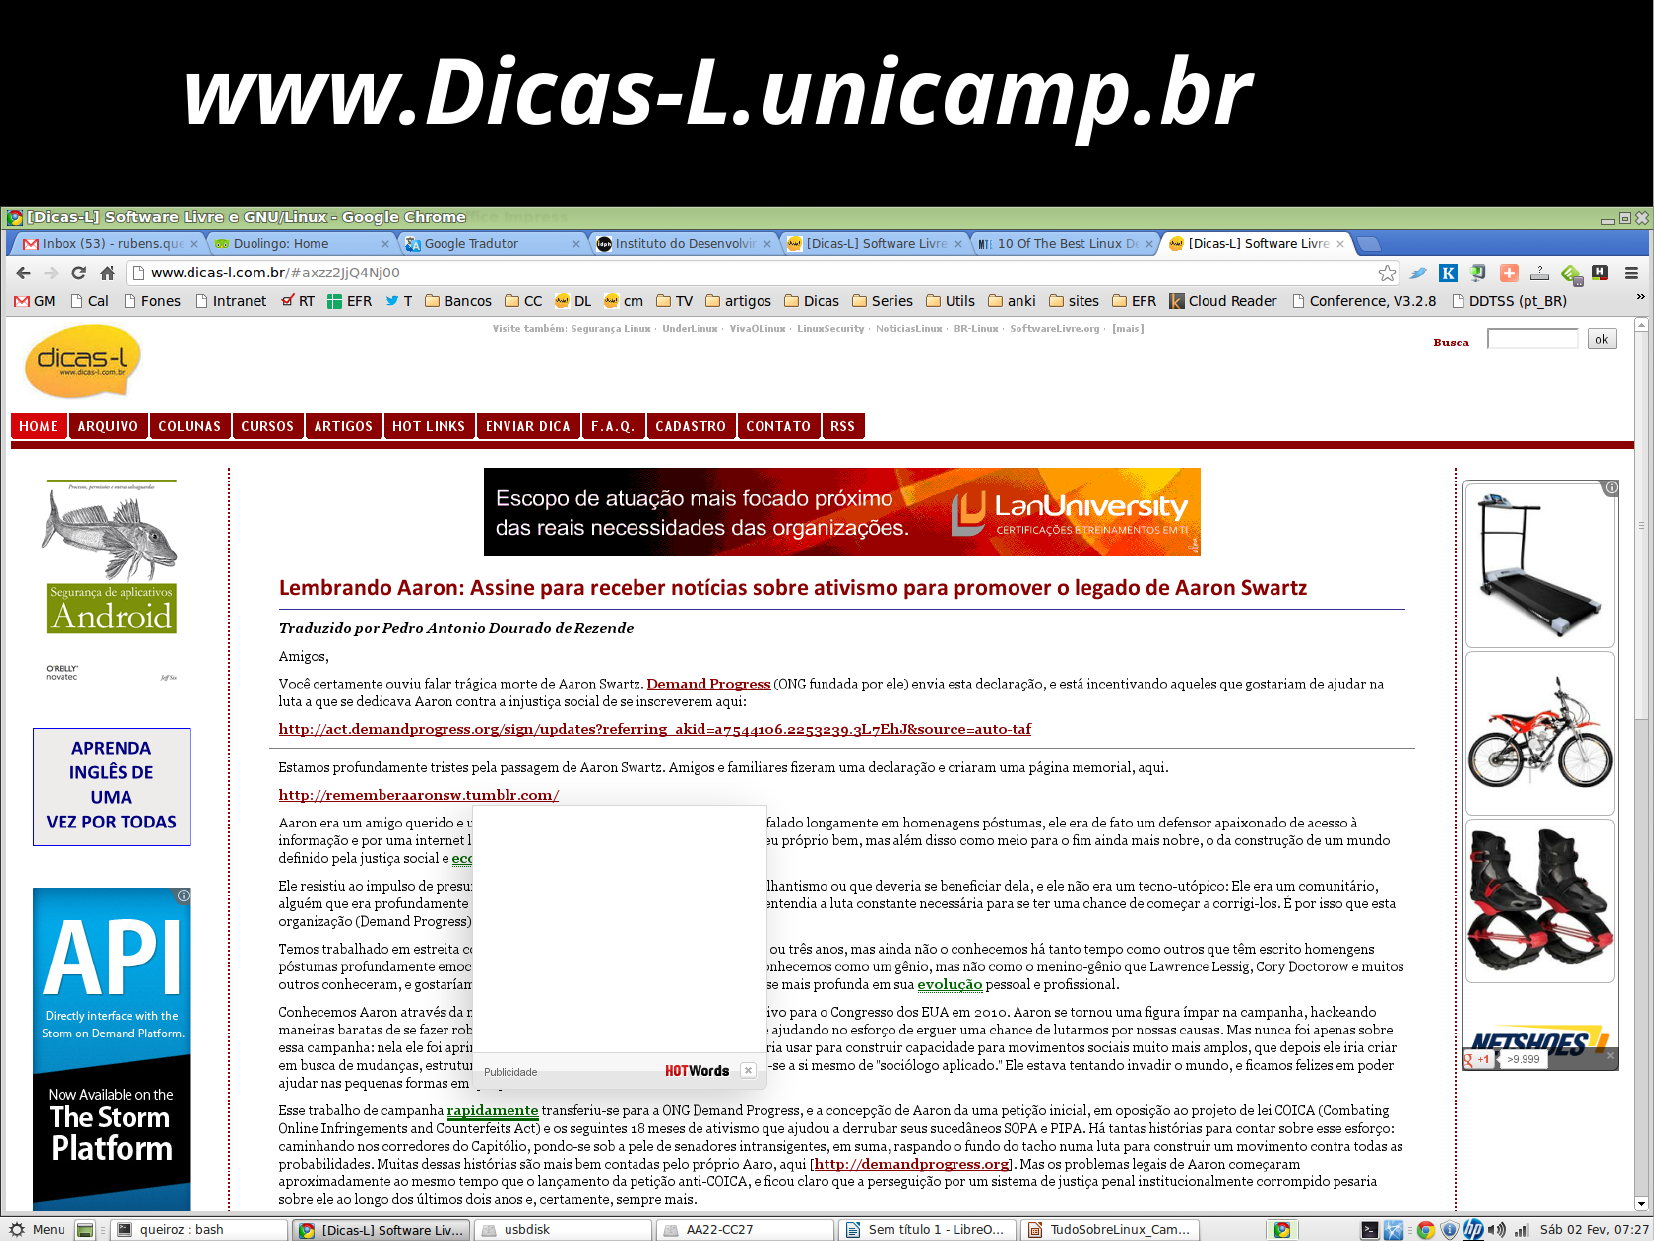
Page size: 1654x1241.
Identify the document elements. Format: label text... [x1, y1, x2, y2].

picture [0, 206, 1654, 1241]
text_box www.Dicas-L.unicamp.br [181, 26, 1518, 135]
